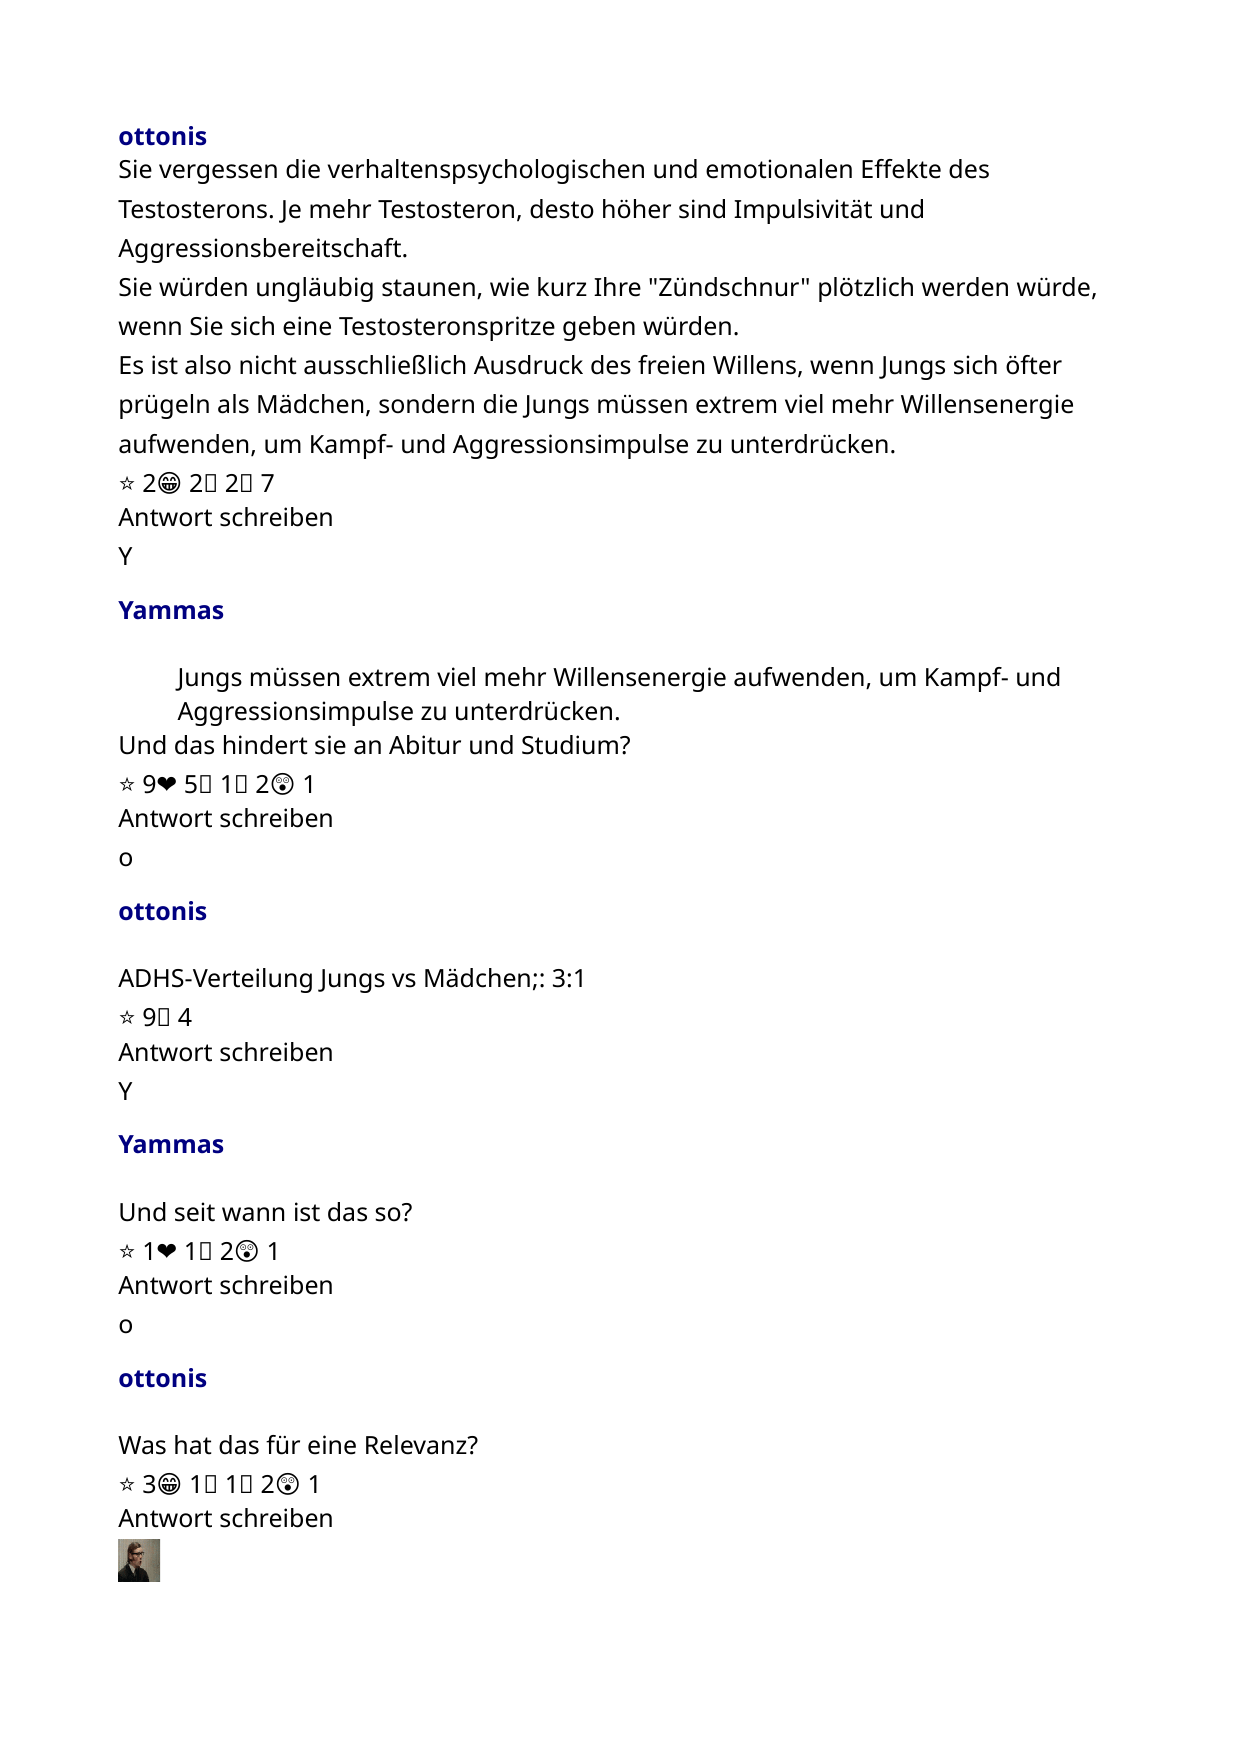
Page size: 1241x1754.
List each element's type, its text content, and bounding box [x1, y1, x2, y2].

text Es ist also nicht ausschließlich Ausdruck des freien Willens, wenn Jungs sich öfter prügeln als Mädchen, sondern die Jungs müssen extrem viel mehr Willensenergie aufwenden, um Kampf- und Aggressionsimpulse zu unterdrücken. [118, 348, 1122, 460]
text Antwort schreiben [118, 801, 1122, 835]
text Was hat das für eine Relevanz? [118, 1427, 1122, 1461]
text Und das hindert sie an Abitur und Studium? [118, 728, 1122, 762]
text Jungs müssen extrem viel mehr Willensenergie aufwenden, um Kampf- und Aggressionsimpulse zu unterdrücken. [177, 659, 1063, 728]
text Sie vergessen die verhaltenspsychologischen und emotionalen Effekte des Testosterons. Je mehr Testosteron, desto höher sind Impulsivität und Aggressionsbereitschaft. [118, 152, 1122, 264]
text Antwort schreiben [118, 1034, 1122, 1068]
text ⭐️ 9❤️ 5🙁 1🤨 2😲 1 [118, 767, 1122, 801]
subtitle Yammas [118, 592, 1122, 627]
text Antwort schreiben [118, 1501, 1122, 1535]
text Und seit wann ist das so? [118, 1194, 1122, 1228]
text Sie würden ungläubig staunen, wie kurz Ihre "Zündschnur" plötzlich werden würde, wenn Sie sich eine Testosteronspritze geben würden. [118, 270, 1122, 343]
text ADHS-Verteilung Jungs vs Mädchen;: 3:1 [118, 961, 1122, 995]
text ⭐️ 1❤️ 1🤨 2😲 1 [118, 1233, 1122, 1267]
text o [118, 840, 1122, 874]
text ⭐️ 3😁 1🙁 1🤨 2😲 1 [118, 1467, 1122, 1501]
text Y [118, 539, 1122, 573]
text Antwort schreiben [118, 1267, 1122, 1301]
subtitle ottonis [118, 894, 1122, 928]
text ⭐️ 9🤨 4 [118, 1000, 1122, 1034]
text Antwort schreiben [118, 499, 1122, 534]
text o [118, 1307, 1122, 1341]
subtitle ottonis [118, 1360, 1122, 1394]
text Y [118, 1073, 1122, 1107]
subtitle Yammas [118, 1127, 1122, 1161]
subtitle ottonis [118, 118, 1122, 152]
text ⭐️ 2😁 2🙁 2🤨 7 [118, 466, 1122, 499]
picture [118, 1539, 161, 1582]
